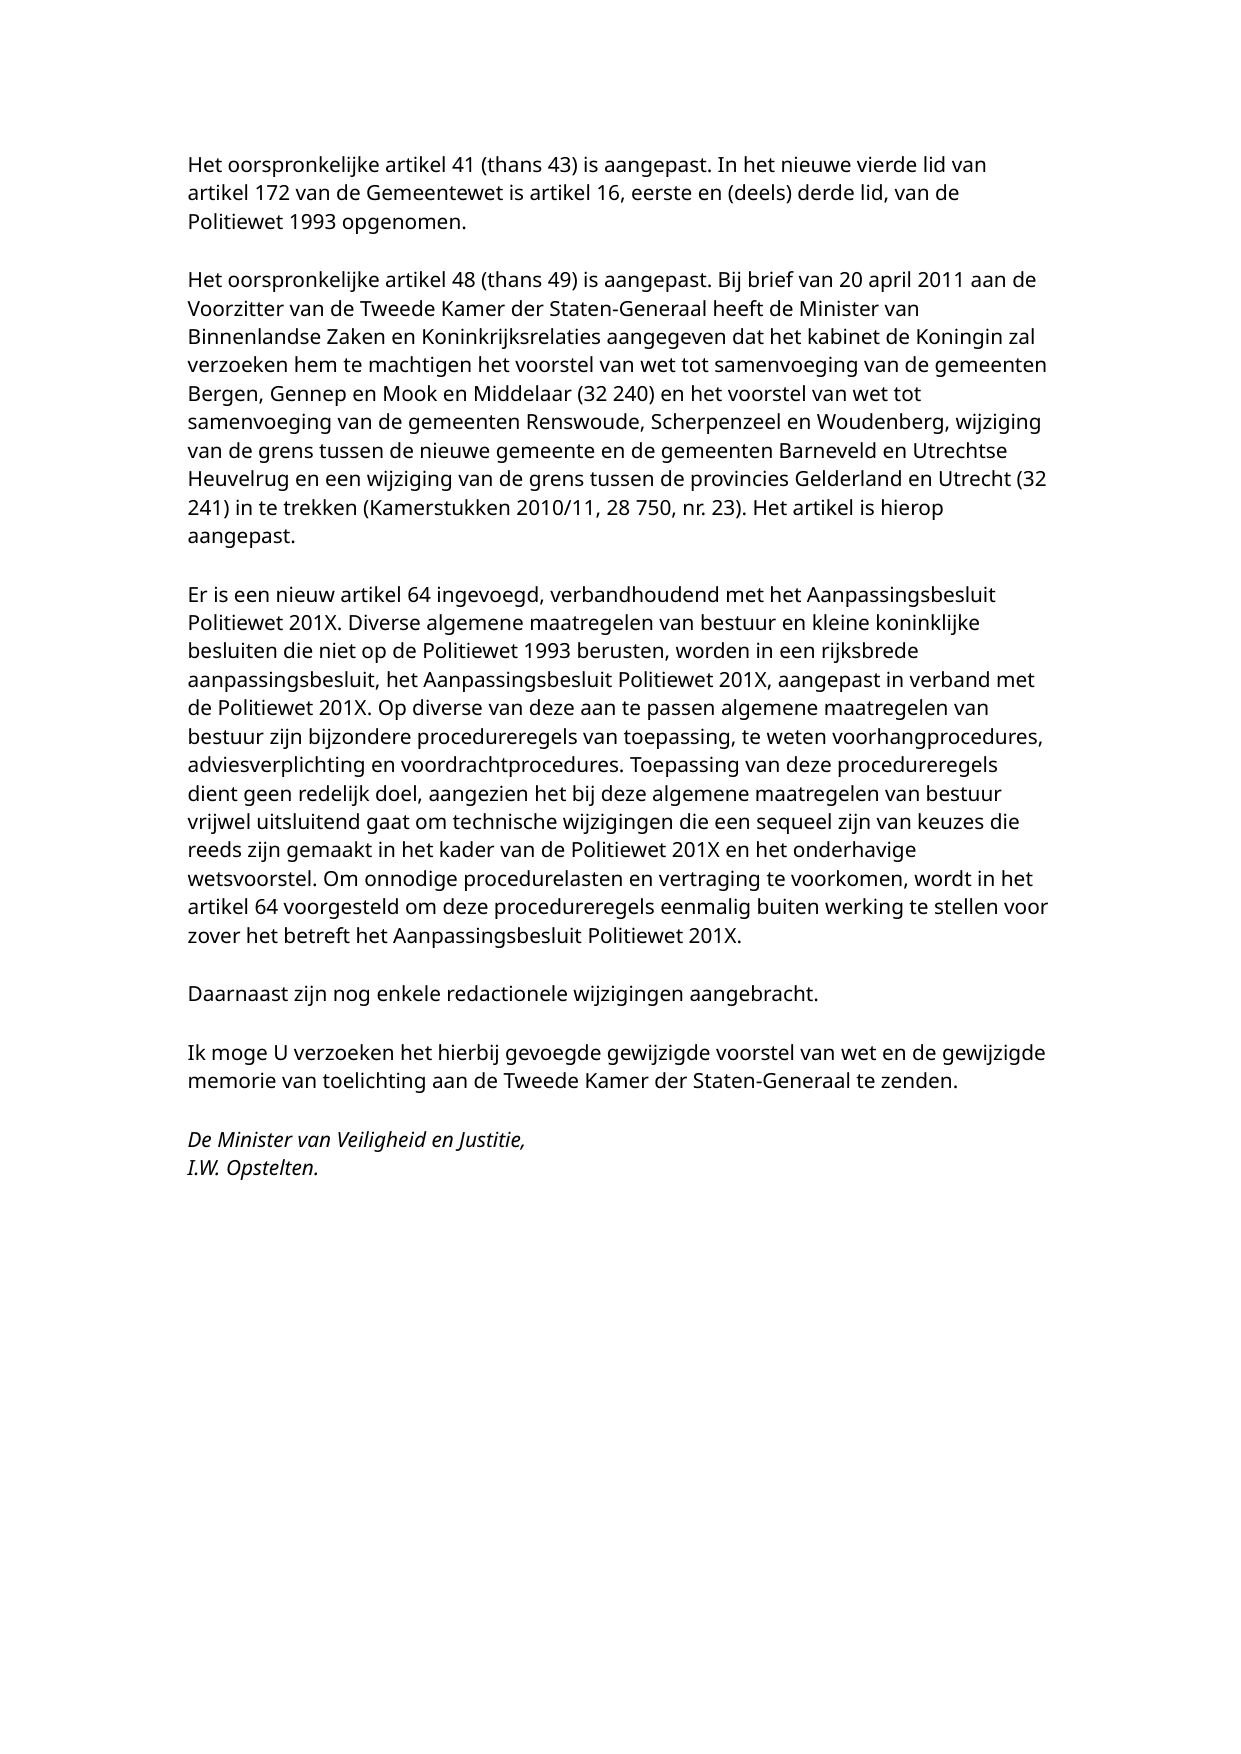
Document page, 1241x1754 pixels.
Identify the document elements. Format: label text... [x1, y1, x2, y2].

text Daarnaast zijn nog enkele redactionele wijzigingen aangebracht. [187, 979, 1053, 1008]
text Er is een nieuw artikel 64 ingevoegd, verbandhoudend met het Aanpassingsbesluit Politiewet 201X. Diverse algemene maatregelen van bestuur en kleine koninklijke besluiten die niet op de Politiewet 1993 berusten, worden in een rijksbrede aanpassingsbesluit, het Aanpassingsbesluit Politiewet 201X, aangepast in verband met de Politiewet 201X. Op diverse van deze aan te passen algemene maatregelen van bestuur zijn bijzondere procedureregels van toepassing, te weten voorhangprocedures, adviesverplichting en voordrachtprocedures. Toepassing van deze procedureregels dient geen redelijk doel, aangezien het bij deze algemene maatregelen van bestuur vrijwel uitsluitend gaat om technische wijzigingen die een sequeel zijn van keuzes die reeds zijn gemaakt in het kader van de Politiewet 201X en het onderhavige wetsvoorstel. Om onnodige procedurelasten en vertraging te voorkomen, wordt in het artikel 64 voorgesteld om deze procedureregels eenmalig buiten werking te stellen voor zover het betreft het Aanpassingsbesluit Politiewet 201X. [187, 580, 1053, 949]
text De Minister van Veiligheid en Justitie, [187, 1125, 1053, 1153]
text Het oorspronkelijke artikel 41 (thans 43) is aangepast. In het nieuwe vierde lid van artikel 172 van de Gemeentewet is artikel 16, eerste en (deels) derde lid, van de Politiewet 1993 opgenomen. [187, 150, 1053, 235]
text Het oorspronkelijke artikel 48 (thans 49) is aangepast. Bij brief van 20 april 2011 aan de Voorzitter van de Tweede Kamer der Staten-Generaal heeft de Minister van Binnenlandse Zaken en Koninkrijksrelaties aangegeven dat het kabinet de Koningin zal verzoeken hem te machtigen het voorstel van wet tot samenvoeging van de gemeenten Bergen, Gennep en Mook en Middelaar (32 240) en het voorstel van wet tot samenvoeging van de gemeenten Renswoude, Scherpenzeel en Woudenberg, wijziging van de grens tussen de nieuwe gemeente en de gemeenten Barneveld en Utrechtse Heuvelrug en een wijziging van de grens tussen de provincies Gelderland en Utrecht (32 241) in te trekken (Kamerstukken 2010/11, 28 750, nr. 23). Het artikel is hierop aangepast. [187, 265, 1053, 550]
text I.W. Opstelten. [187, 1153, 1053, 1182]
text Ik moge U verzoeken het hierbij gevoegde gewijzigde voorstel van wet en de gewijzigde memorie van toelichting aan de Tweede Kamer der Staten-Generaal te zenden. [187, 1038, 1053, 1095]
